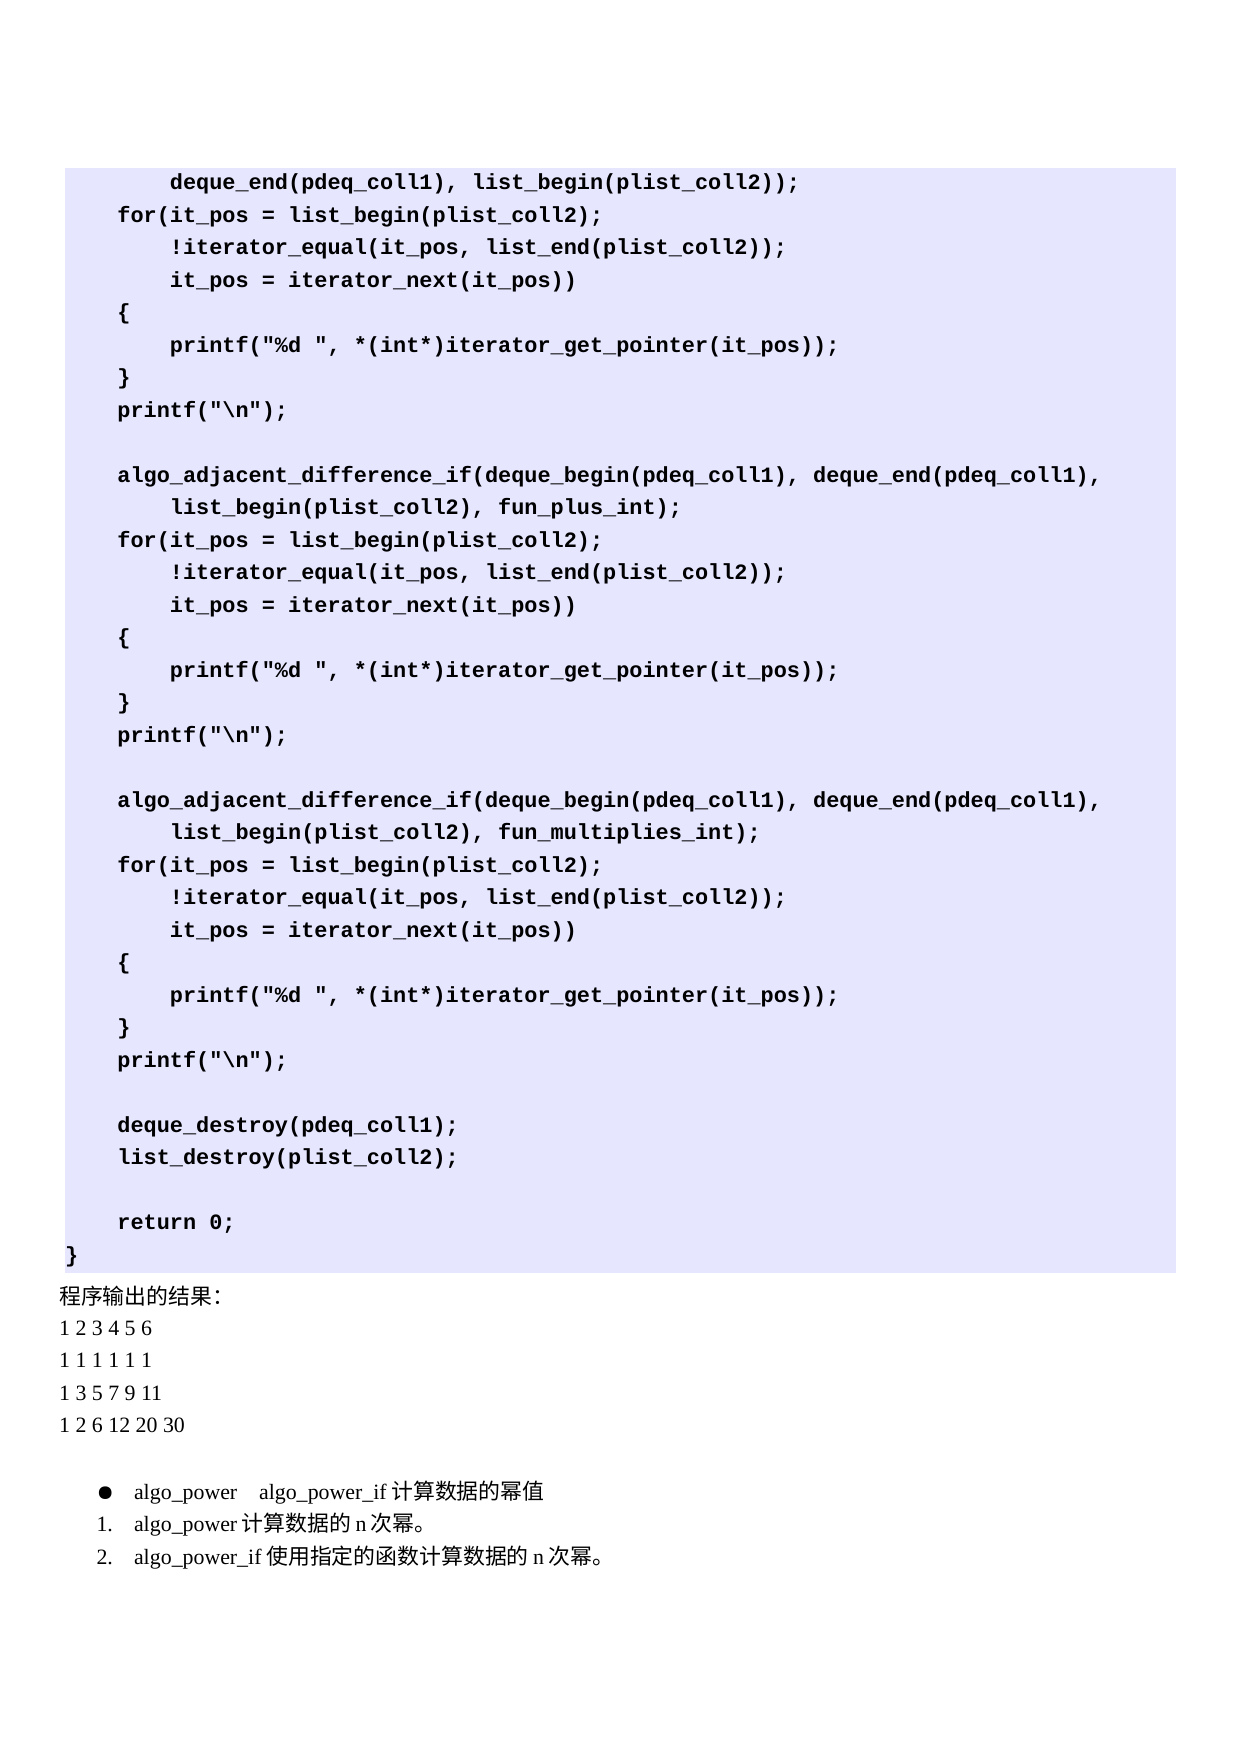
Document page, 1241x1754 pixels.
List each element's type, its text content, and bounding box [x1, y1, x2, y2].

text 1 2 6 12 20 30 [59, 1408, 1181, 1441]
text 程序输出的结果： [59, 1280, 1181, 1311]
text 1 3 5 7 9 11 [59, 1376, 1181, 1408]
table_header deque_end(pdeq_coll1), list_begin(plist_coll2)); for(it_pos = list_begin(plist_coll2); !iterator_equal(it_pos, list_end(plist_coll2)); it_pos = iterator_next(it_pos)) { printf("%d ", *(int*)iterator_get_pointer(it_pos)); } printf("\n"); algo_adjacent_difference_if(deque_begin(pdeq_coll1), deque_end(pdeq_coll1), list_begin(plist_coll2), fun_plus_int); for(it_pos = list_begin(plist_coll2); !iterator_equal(it_pos, list_end(plist_coll2)); it_pos = iterator_next(it_pos)) { printf("%d ", *(int*)iterator_get_pointer(it_pos)); } printf("\n"); algo_adjacent_difference_if(deque_begin(pdeq_coll1), deque_end(pdeq_coll1), list_begin(plist_coll2), fun_multiplies_int); for(it_pos = list_begin(plist_coll2); !iterator_equal(it_pos, list_end(plist_coll2)); it_pos = iterator_next(it_pos)) { printf("%d ", *(int*)iterator_get_pointer(it_pos)); } printf("\n"); deque_destroy(pdeq_coll1); list_destroy(plist_coll2); return 0; } [60, 163, 1181, 1278]
text 1 2 3 4 5 6 [59, 1311, 1181, 1343]
list algo_power计算数据的n次幂。 [96, 1506, 1181, 1538]
text 1 1 1 1 1 1 [59, 1343, 1181, 1376]
list algo_power algo_power_if计算数据的幂值 [96, 1473, 1181, 1506]
list algo_power_if使用指定的函数计算数据的n次幂。 [96, 1538, 1181, 1571]
